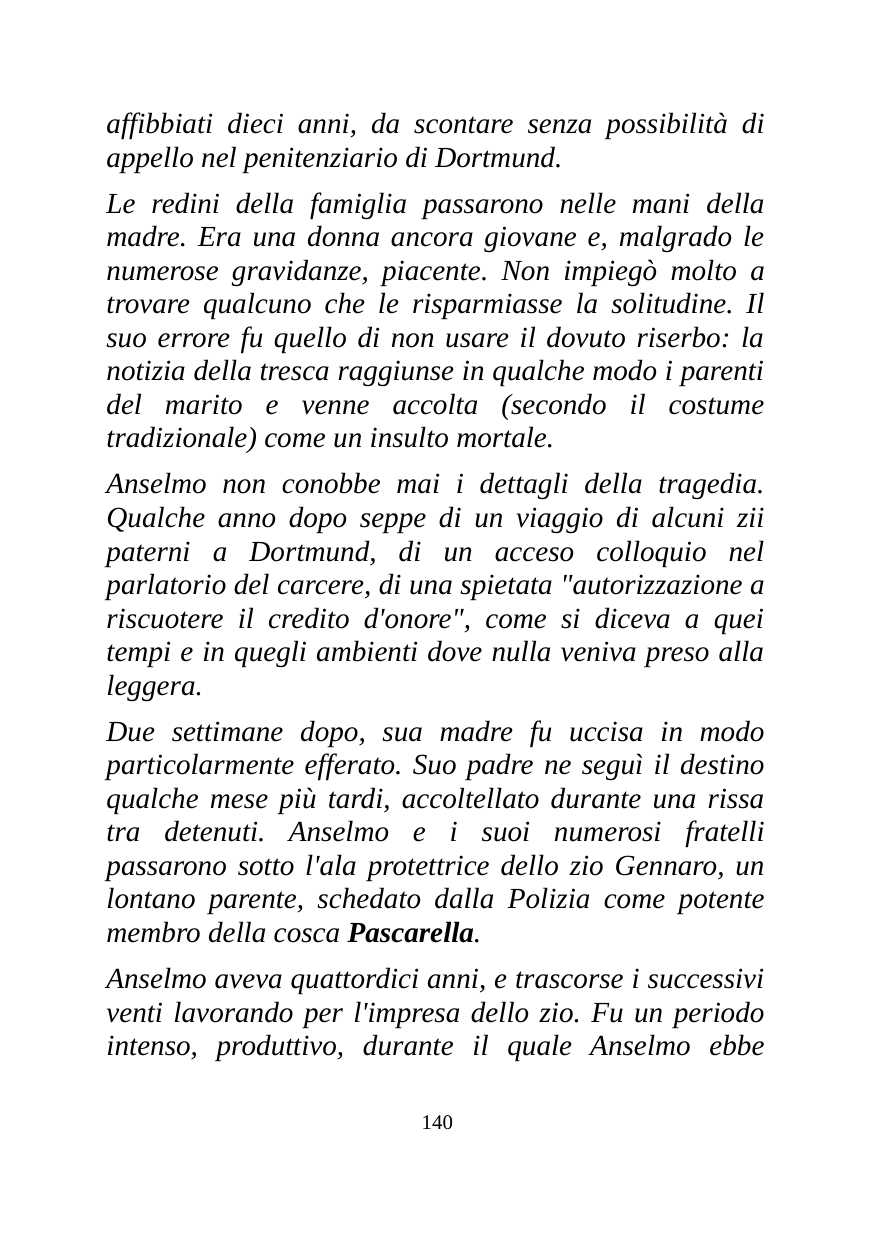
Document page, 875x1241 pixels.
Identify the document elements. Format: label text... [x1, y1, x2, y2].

text Due settimane dopo, sua madre fu uccisa in modo particolarmente efferato. Suo padre ne seguì il destino qualche mese più tardi, accoltellato durante una rissa tra detenuti. Anselmo e i suoi numerosi fratelli passarono sotto l'ala protettrice dello zio Gennaro, un lontano parente, schedato dalla Polizia come potente membro della cosca Pascarella. [106, 714, 768, 949]
text affibbiati dieci anni, da scontare senza possibilità di appello nel penitenziario di Dortmund. [106, 106, 768, 173]
text Anselmo non conobbe mai i dettagli della tragedia. Qualche anno dopo seppe di un viaggio di alcuni zii paterni a Dortmund, di un acceso colloquio nel parlatorio del carcere, di una spietata "autorizzazione a riscuotere il credito d'onore", come si diceva a quei tempi e in quegli ambienti dove nulla veniva preso alla leggera. [106, 467, 768, 701]
text Le redini della famiglia passarono nelle mani della madre. Era una donna ancora giovane e, malgrado le numerose gravidanze, piacente. Non impiegò molto a trovare qualcuno che le risparmiasse la solitudine. Il suo errore fu quello di non usare il dovuto riserbo: la notizia della tresca raggiunse in qualche modo i parenti del marito e venne accolta (secondo il costume tradizionale) come un insulto mortale. [106, 186, 768, 454]
text Anselmo aveva quattordici anni, e trascorse i successivi venti lavorando per l'impresa dello zio. Fu un periodo intenso, produttivo, durante il quale Anselmo ebbe [106, 961, 768, 1062]
